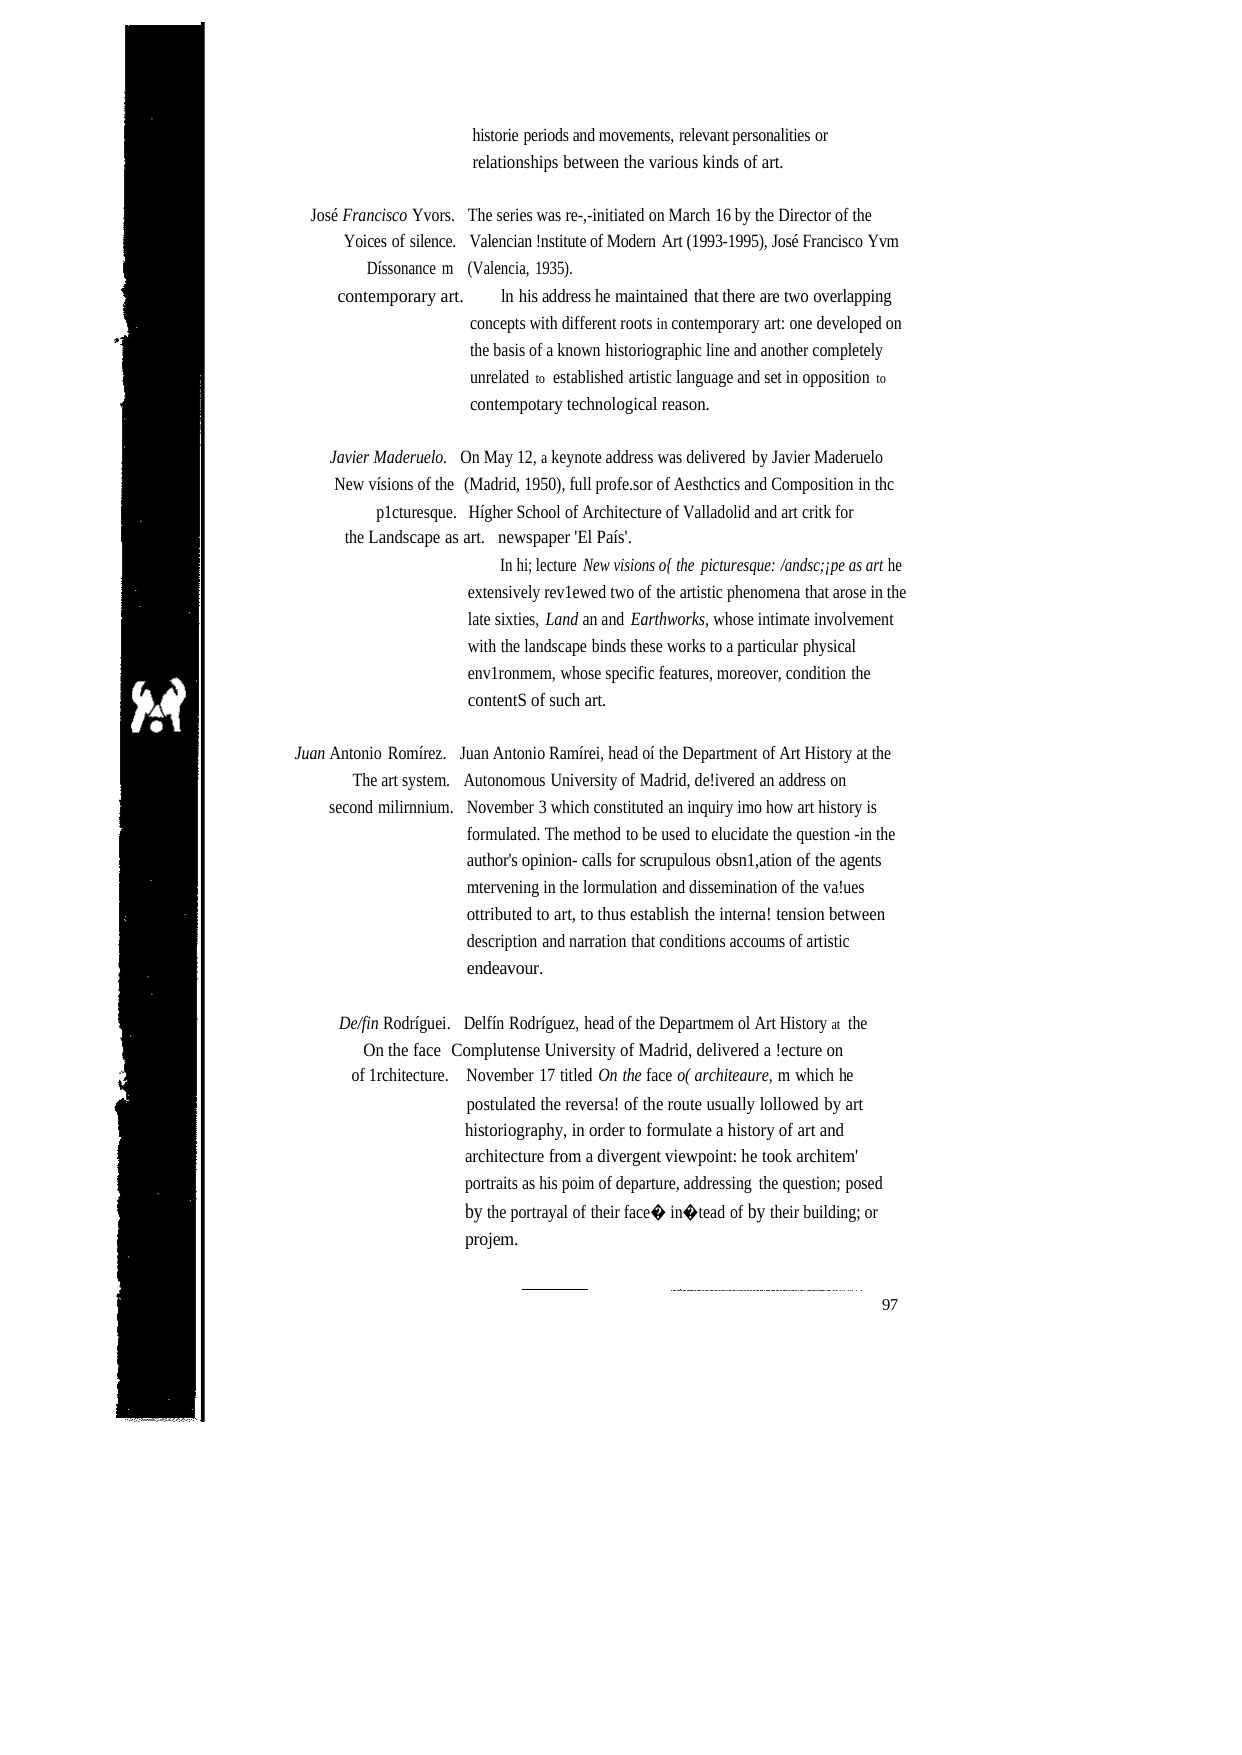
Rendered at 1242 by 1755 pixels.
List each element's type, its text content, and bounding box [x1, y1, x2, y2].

text [103, 1294, 114, 1313]
text Díssonance m (Valencia, 1935). [367, 257, 1212, 278]
text In hi; lecture New visions o{ the picturesque: /andsc;¡pe as art he extensively rev1ewed two of the artistic phenomena that arose in the late sixties, Land an and Earthworks, whose intimate involvement with the landscape binds these works to a particular physical env1ronmem, whose specific features, moreover, condition the contentS of such art. [468, 554, 911, 710]
text historie periods and movements, relevant personalities or relationships between the various kinds of art. [472, 124, 911, 172]
text Javier Maderuelo. On May 12, a keynote address was delivered by Javier Maderuelo New vísions of the (Madrid, 1950), full profe.sor of Aesthctics and Composition in thc [329, 446, 901, 494]
text second milirnnium. November 3 which constituted an inquiry imo how art history is formulated. The method to be used to elucidate the question -in the author's opinion- calls for scrupulous obsn1,ation of the agents mtervening in the lormulation and dissemination of the va!ues ottributed to art, to thus establish the interna! tension between description and narration that conditions accoums of artistic endeavour. [329, 796, 911, 978]
text De/fin Rodríguei. Delfín Rodríguez, head of the Departmem ol Art History at the On the face Complutense University of Madrid, delivered a !ecture on [331, 1012, 875, 1060]
text p1cturesque. Hígher School of Architecture of Valladolid and art critk for the Landscape as art. newspaper 'El País'. [344, 501, 875, 548]
text José Francisco Yvors. The series was re-,-initiated on March 16 by the Director of the Yoices of silence. Valencian !nstitute of Modern Art (1993-1995), José Francisco Yvm [310, 203, 911, 252]
text 97 [205, 1294, 898, 1313]
text postulated the reversa! of the route usually lollowed by art historiography, in order to formulate a history of art and architecture from a divergent viewpoint: he took architem' portraits as his poim of departure, addressing the question; posed by the portrayal of their face� in�tead of by their building; or projem. [465, 1092, 893, 1249]
text Juan Antonio Romírez. Juan Antonio Ramírei, head oí the Department of Art History at the The art system. Autonomous University of Madrid, de!ivered an address on [294, 742, 911, 790]
text contemporary art. ln his address he maintained that there are two overlapping concepts with different roots in contemporary art: one developed on the basis of a known historiographic line and another completely unrelated to established artistic language and set in opposition to contempotary technological reason. [337, 285, 905, 414]
text of 1rchitecture. November 17 titled On the face o( architeaure, m which he [205, 1066, 1102, 1086]
